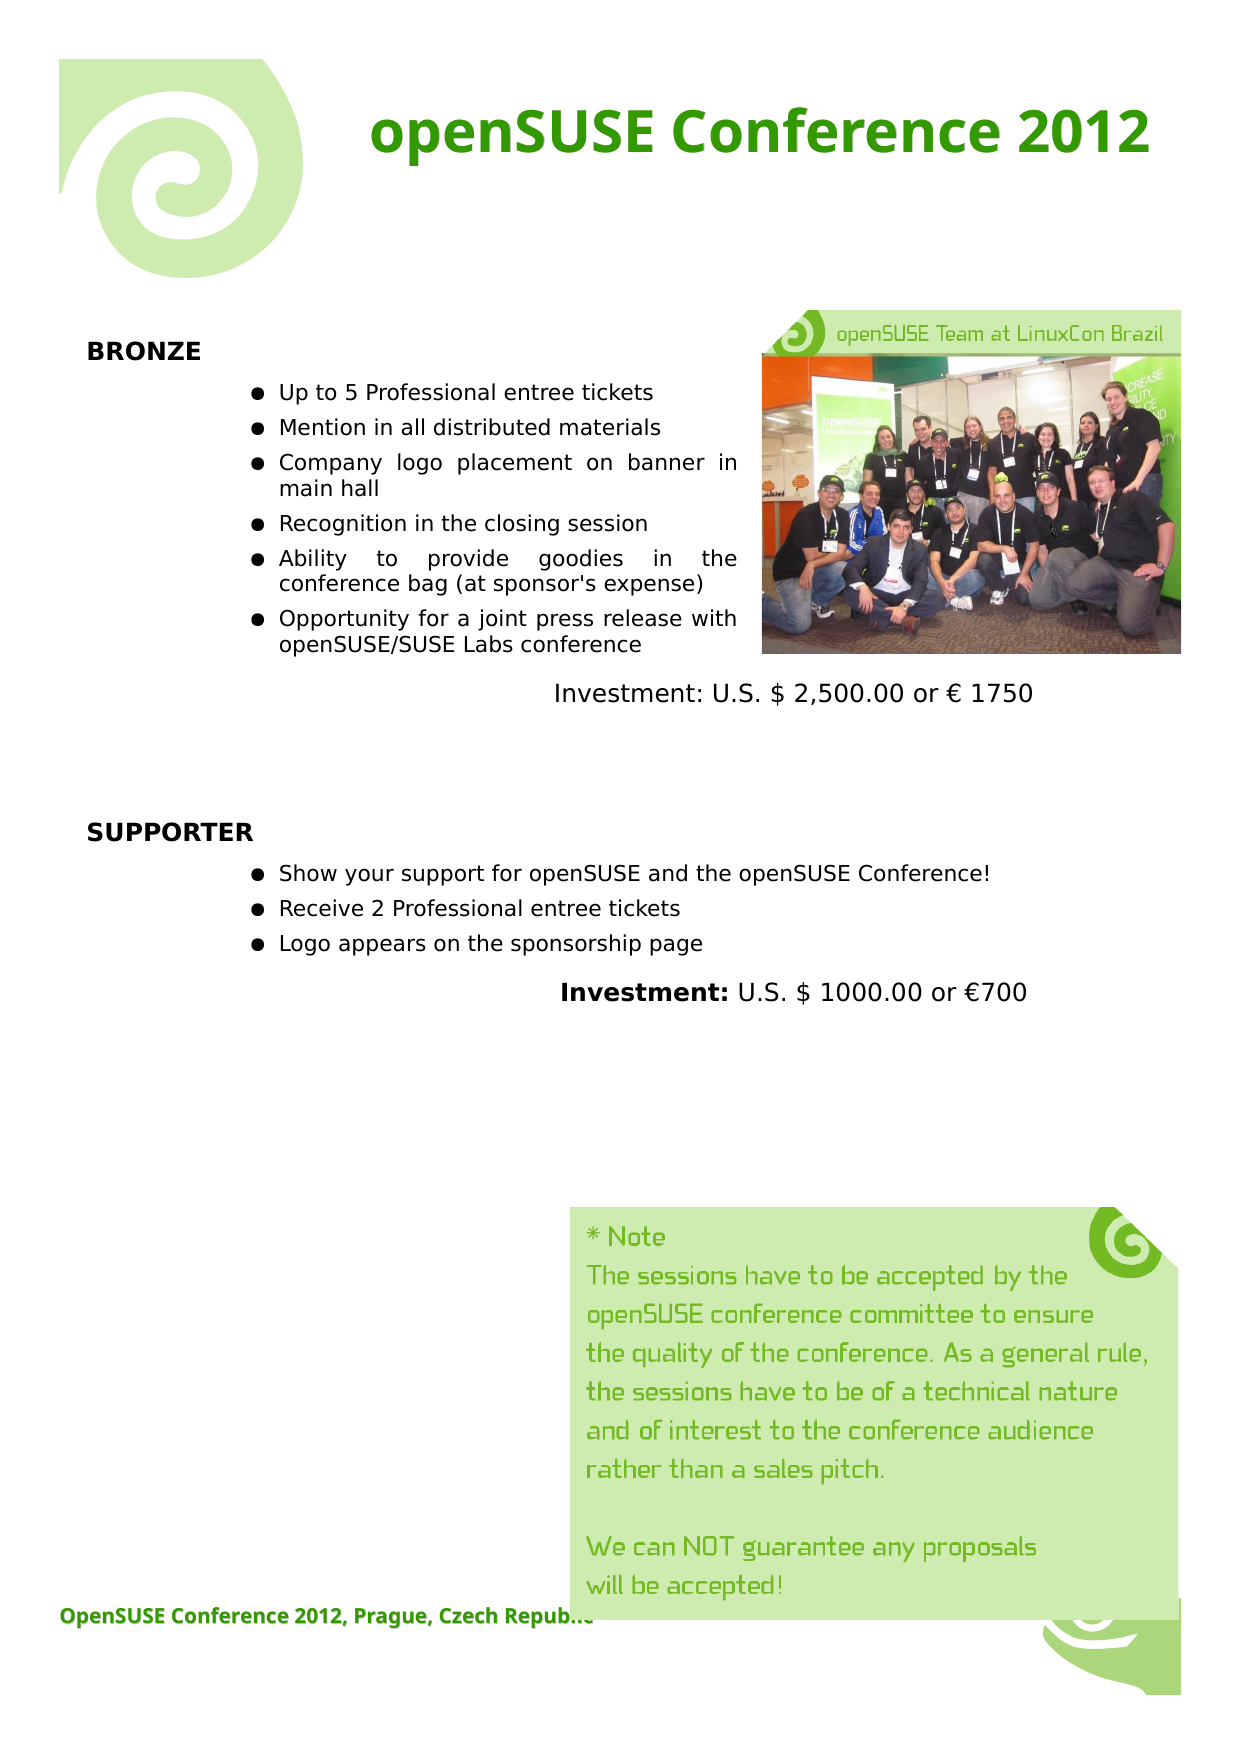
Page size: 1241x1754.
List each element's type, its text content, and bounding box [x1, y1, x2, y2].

list Mention in all distributed materials [249, 415, 761, 441]
list Receive 2 Professional entree tickets [249, 896, 1141, 921]
text Investment: U.S. $ 1000.00 or €700 [57, 978, 1181, 1007]
picture [59, 59, 1182, 654]
list Show your support for openSUSE and the openSUSE Conference! [249, 861, 1141, 886]
list Ability to provide goodies in the conference bag (at sponsor's expense) [249, 546, 761, 597]
list Logo appears on the sponsorship page [249, 931, 1141, 956]
list Up to 5 Professional entree tickets [249, 380, 761, 406]
subtitle SUPPORTER [86, 818, 1181, 847]
text Investment: U.S. $ 2,500.00 or € 1750 [57, 679, 1181, 708]
subtitle BRONZE [86, 337, 761, 367]
list Company logo placement on banner in main hall [249, 450, 761, 501]
picture [570, 1207, 1182, 1695]
list Opportunity for a joint press release with openSUSE/SUSE Labs conference [249, 606, 1141, 657]
list Recognition in the closing session [249, 511, 761, 536]
